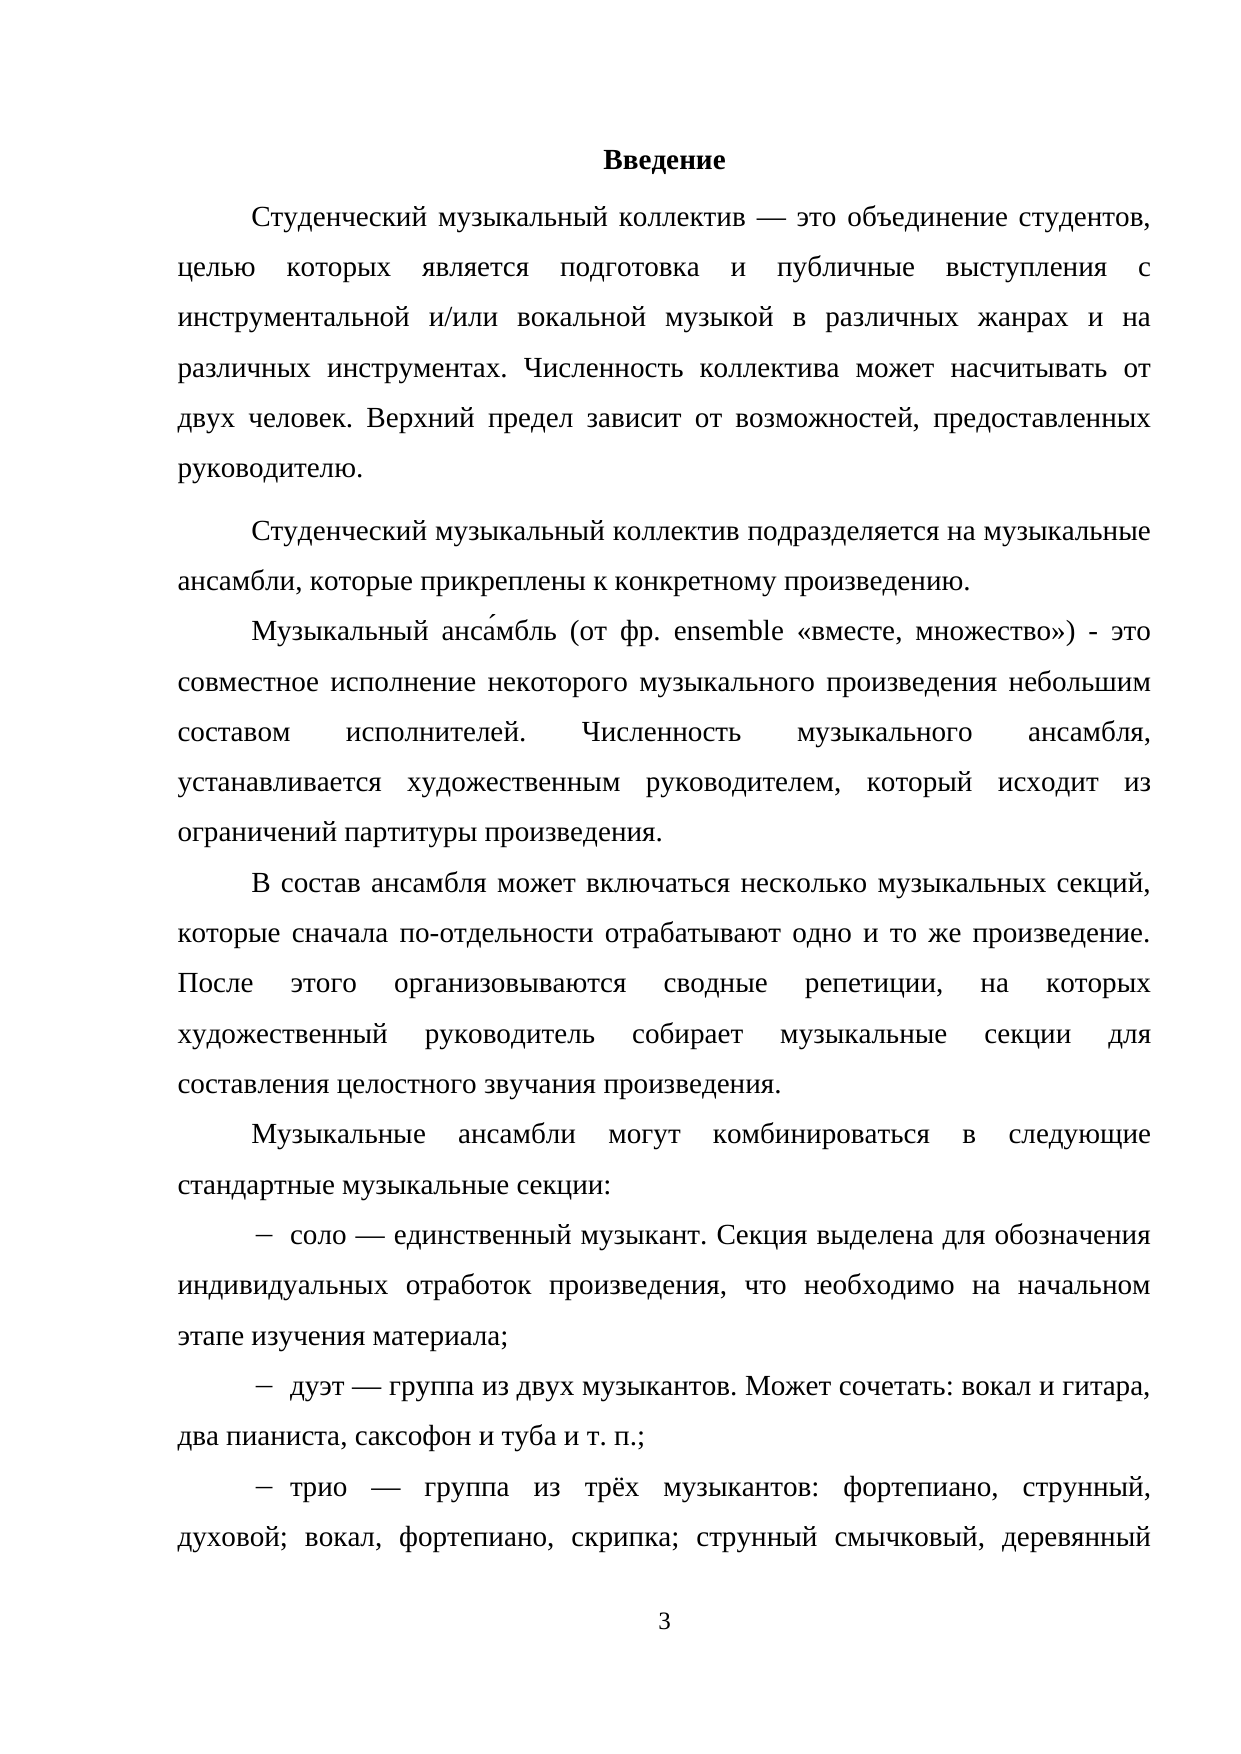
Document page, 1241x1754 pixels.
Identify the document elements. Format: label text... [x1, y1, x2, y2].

list дуэт — группа из двух музыкантов. Может сочетать: вокал и гитара, два пианиста, саксофон и туба и т. п.; [177, 1368, 1152, 1452]
text В состав ансамбля может включаться несколько музыкальных секций, которые сначала по-отдельности отрабатывают одно и то же произведение. После этого организовываются сводные репетиции, на которых художественный руководитель собирает музыкальные секции для составления целостного звучания произведения. [177, 865, 1152, 1100]
list трио — группа из трёх музыкантов: фортепиано, струнный, духовой; вокал, фортепиано, скрипка; струнный смычковый, деревянный [177, 1469, 1152, 1553]
text Музыкальный анса́мбль (от фр. ensemble «вместе, множество») - это совместное исполнение некоторого музыкального произведения небольшим составом исполнителей. Численность музыкального ансамбля, устанавливается художественным руководителем, который исходит из ограничений партитуры произведения. [177, 613, 1152, 848]
text Музыкальные ансамбли могут комбинироваться в следующие стандартные музыкальные секции: [177, 1116, 1152, 1200]
text Студенческий музыкальный коллектив подразделяется на музыкальные ансамбли, которые прикреплены к конкретному произведению. [177, 513, 1152, 597]
list соло — единственный музыкант. Секция выделена для обозначения индивидуальных отработок произведения, что необходимо на начальном этапе изучения материала; [177, 1217, 1152, 1351]
subtitle Введение [177, 142, 1152, 175]
text Студенческий музыкальный коллектив — это объединение студентов, целью которых является подготовка и публичные выступления с инструментальной и/или вокальной музыкой в различных жанрах и на различных инструментах. Численность коллектива может насчитывать от двух человек. Верхний предел зависит от возможностей, предоставленных руководителю. [177, 199, 1152, 484]
